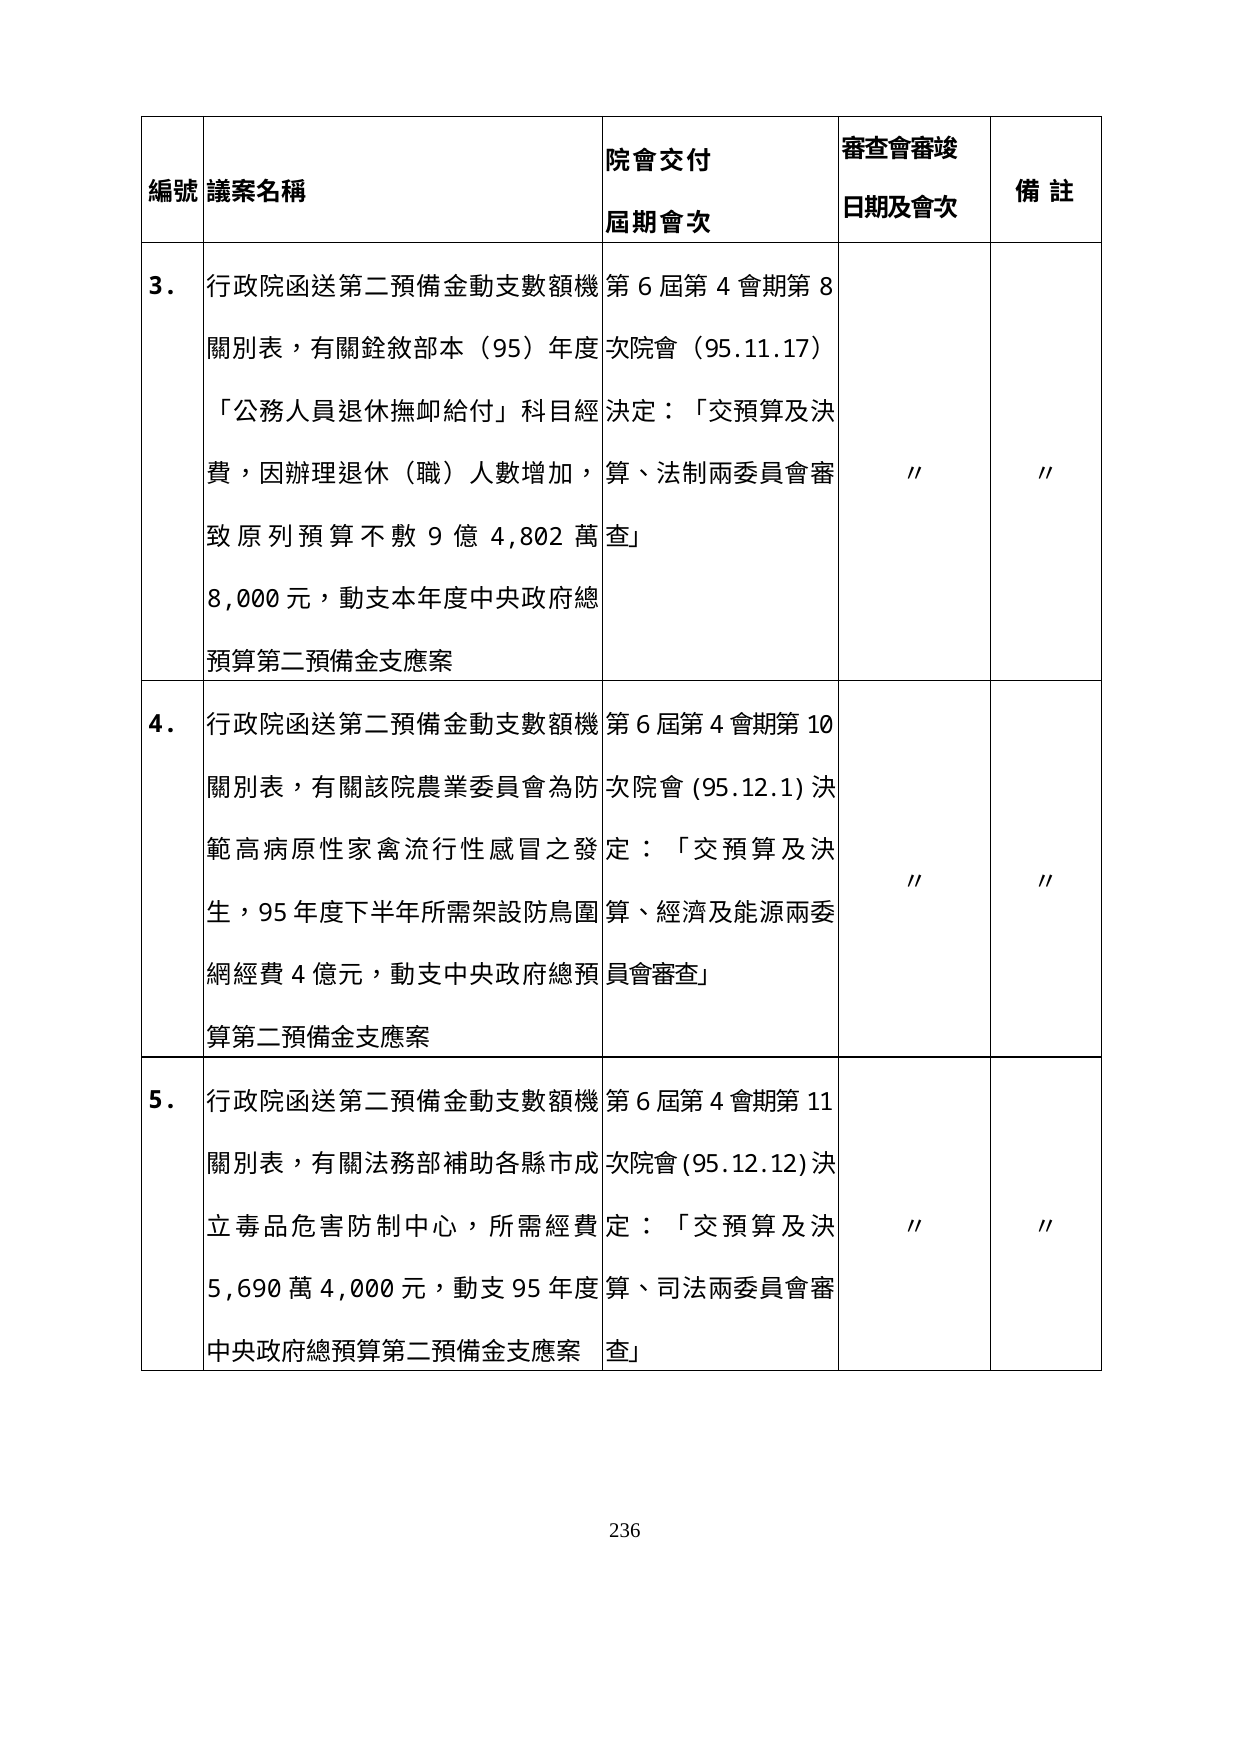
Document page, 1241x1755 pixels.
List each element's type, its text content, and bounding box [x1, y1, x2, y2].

table_cell [142, 681, 203, 1056]
table_cell 行政院函送第二預備金動支數額機關別表，有關銓敘部本（95）年度「公務人員退休撫卹給付」科目經費，因辦理退休（職）人數增加，致原列預算不敷9億4,802萬8,000元，動支本年度中央政府總預算第二預備金支應案 [204, 243, 602, 680]
table_cell 〃 [991, 1058, 1101, 1370]
table_cell [142, 1058, 203, 1370]
table_cell [142, 243, 203, 680]
table_header 審查會審竣 日期及會次 [839, 117, 990, 242]
table_header 編號 [142, 117, 203, 242]
table_cell 第6屆第4會期第11次院會(95.12.12)決定：「交預算及決算、司法兩委員會審查」 [603, 1058, 838, 1370]
table_cell 行政院函送第二預備金動支數額機關別表，有關法務部補助各縣市成立毒品危害防制中心，所需經費5,690萬4,000元，動支95年度中央政府總預算第二預備金支應案 [204, 1058, 602, 1370]
table_cell 〃 [991, 243, 1101, 680]
table_cell 〃 [991, 681, 1101, 1056]
table_cell 〃 [839, 1058, 990, 1370]
table_header 備 註 [991, 117, 1101, 242]
table_cell 第6屆第4會期第8次院會（95.11.17）決定：「交預算及決算、法制兩委員會審查」 [603, 243, 838, 680]
table_header 議案名稱 [204, 117, 602, 242]
table_cell 〃 [839, 243, 990, 680]
table_cell 行政院函送第二預備金動支數額機關別表，有關該院農業委員會為防範高病原性家禽流行性感冒之發生，95年度下半年所需架設防鳥圍網經費4億元，動支中央政府總預算第二預備金支應案 [204, 681, 602, 1056]
table_cell 第6屆第4會期第10次院會(95.12.1)決定：「交預算及決算、經濟及能源兩委員會審查」 [603, 681, 838, 1056]
table_header 院會交付 屆期會次 [603, 117, 838, 242]
table_cell 〃 [839, 681, 990, 1056]
